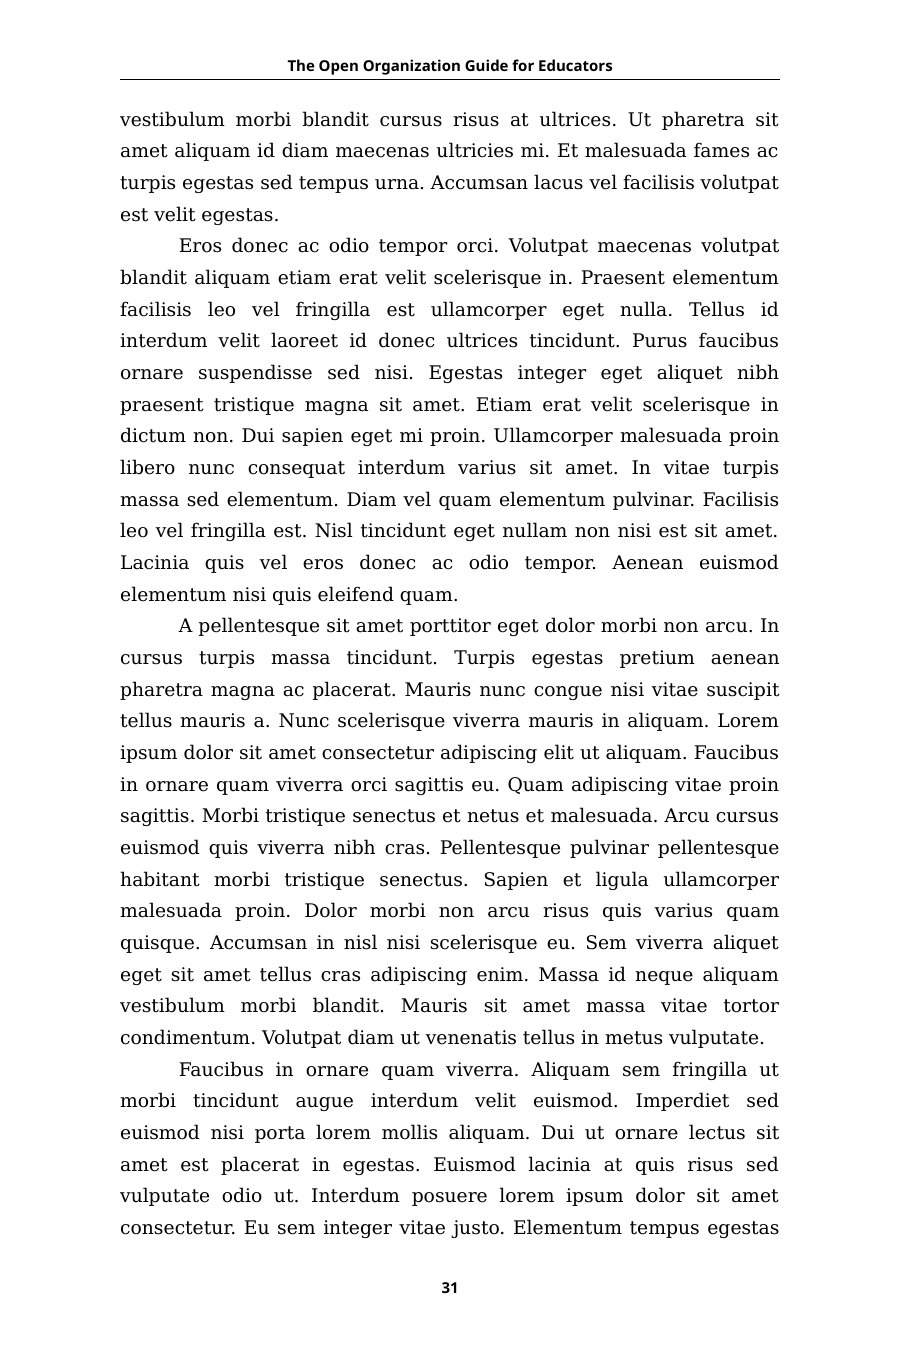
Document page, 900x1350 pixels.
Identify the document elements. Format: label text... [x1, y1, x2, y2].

text Eros donec ac odio tempor orci. Volutpat maecenas volutpat blandit aliquam etiam erat velit scelerisque in. Praesent elementum facilisis leo vel fringilla est ullamcorper eget nulla. Tellus id interdum velit laoreet id donec ultrices tincidunt. Purus faucibus ornare suspendisse sed nisi. Egestas integer eget aliquet nibh praesent tristique magna sit amet. Etiam erat velit scelerisque in dictum non. Dui sapien eget mi proin. Ullamcorper malesuada proin libero nunc consequat interdum varius sit amet. In vitae turpis massa sed elementum. Diam vel quam elementum pulvinar. Facilisis leo vel fringilla est. Nisl tincidunt eget nullam non nisi est sit amet. Lacinia quis vel eros donec ac odio tempor. Aenean euismod elementum nisi quis eleifend quam. [120, 235, 780, 606]
text Faucibus in ornare quam viverra. Aliquam sem fringilla ut morbi tincidunt augue interdum velit euismod. Imperdiet sed euismod nisi porta lorem mollis aliquam. Dui ut ornare lectus sit amet est placerat in egestas. Euismod lacinia at quis risus sed vulputate odio ut. Interdum posuere lorem ipsum dolor sit amet consectetur. Eu sem integer vitae justo. Elementum tempus egestas [120, 1059, 780, 1239]
text vestibulum morbi blandit cursus risus at ultrices. Ut pharetra sit amet aliquam id diam maecenas ultricies mi. Et malesuada fames ac turpis egestas sed tempus urna. Accumsan lacus vel facilisis volutpat est velit egestas. [120, 109, 780, 226]
text A pellentesque sit amet porttitor eget dolor morbi non arcu. In cursus turpis massa tincidunt. Turpis egestas pretium aenean pharetra magna ac placerat. Mauris nunc congue nisi vitae suscipit tellus mauris a. Nunc scelerisque viverra mauris in aliquam. Lorem ipsum dolor sit amet consectetur adipiscing elit ut aliquam. Faucibus in ornare quam viverra orci sagittis eu. Quam adipiscing vitae proin sagittis. Morbi tristique senectus et netus et malesuada. Arcu cursus euismod quis viverra nibh cras. Pellentesque pulvinar pellentesque habitant morbi tristique senectus. Sapien et ligula ullamcorper malesuada proin. Dolor morbi non arcu risus quis varius quam quisque. Accumsan in nisl nisi scelerisque eu. Sem viverra aliquet eget sit amet tellus cras adipiscing enim. Massa id neque aliquam vestibulum morbi blandit. Mauris sit amet massa vitae tortor condimentum. Volutpat diam ut venenatis tellus in metus vulputate. [120, 615, 780, 1049]
